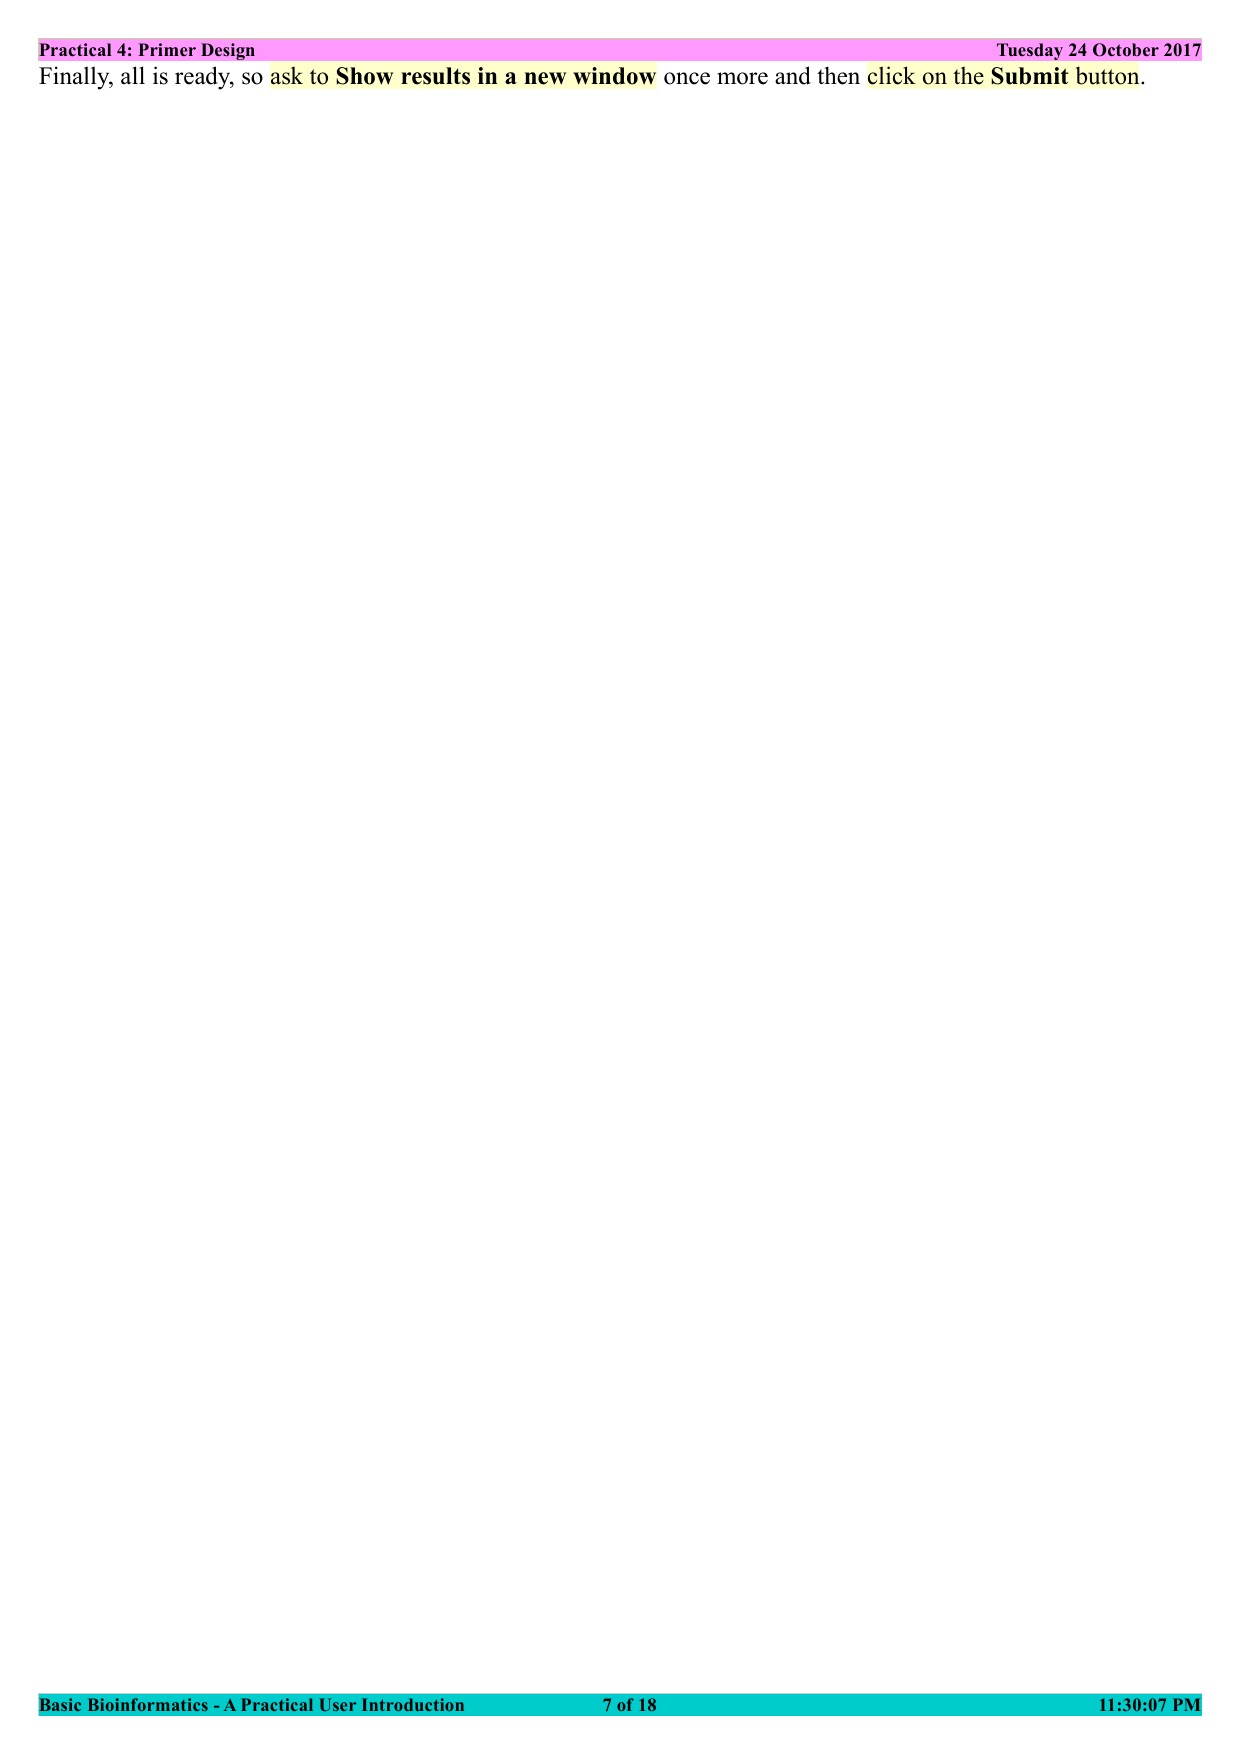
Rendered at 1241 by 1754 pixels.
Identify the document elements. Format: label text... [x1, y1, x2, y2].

text Finally, all is ready, so ask to Show results in a new window once more and then click on the Submit button. [38, 61, 1202, 89]
